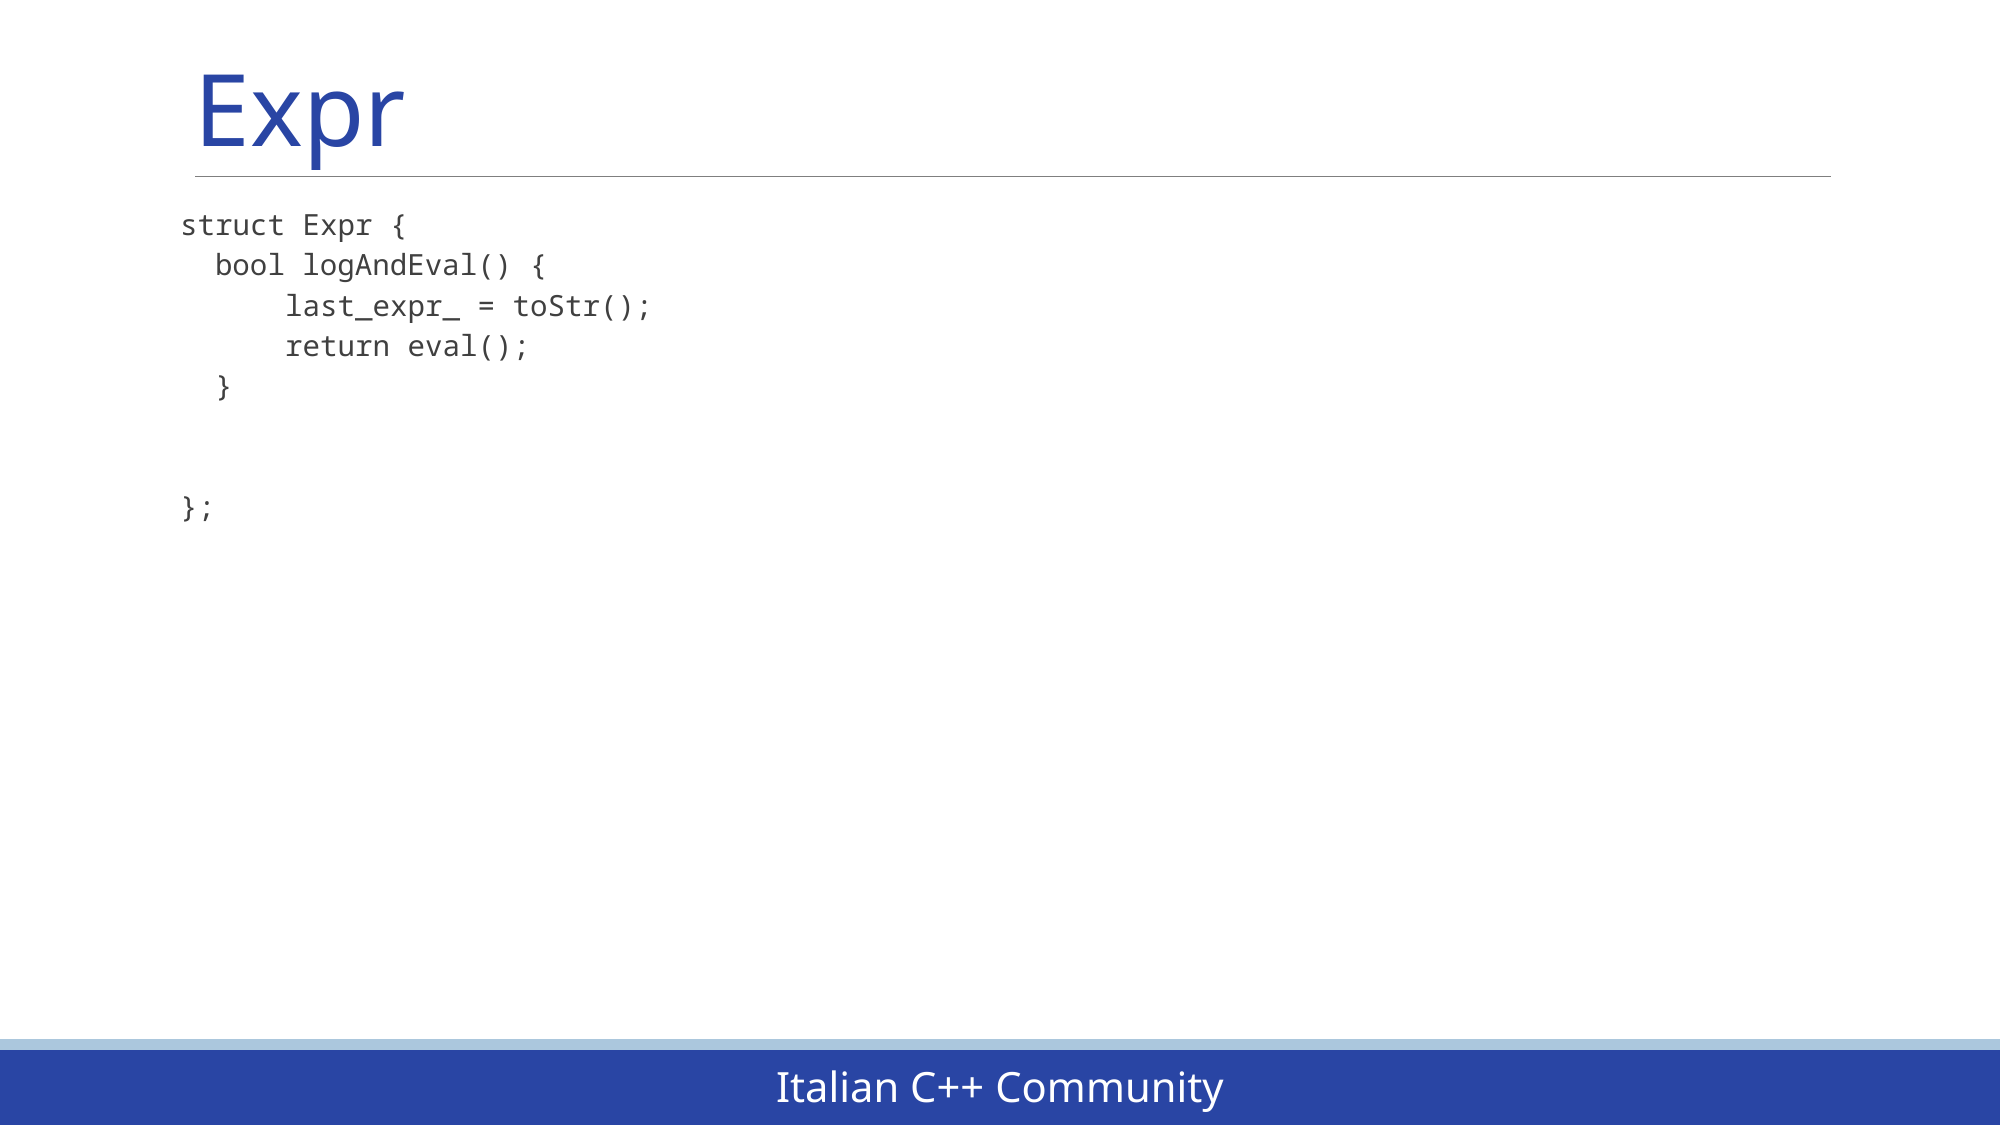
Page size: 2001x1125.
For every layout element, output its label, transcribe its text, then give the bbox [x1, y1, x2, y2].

title Expr [179, 2, 1830, 175]
list struct Expr { bool logAndEval() { last_expr_ = toStr(); return eval(); } }; [179, 202, 1830, 1011]
